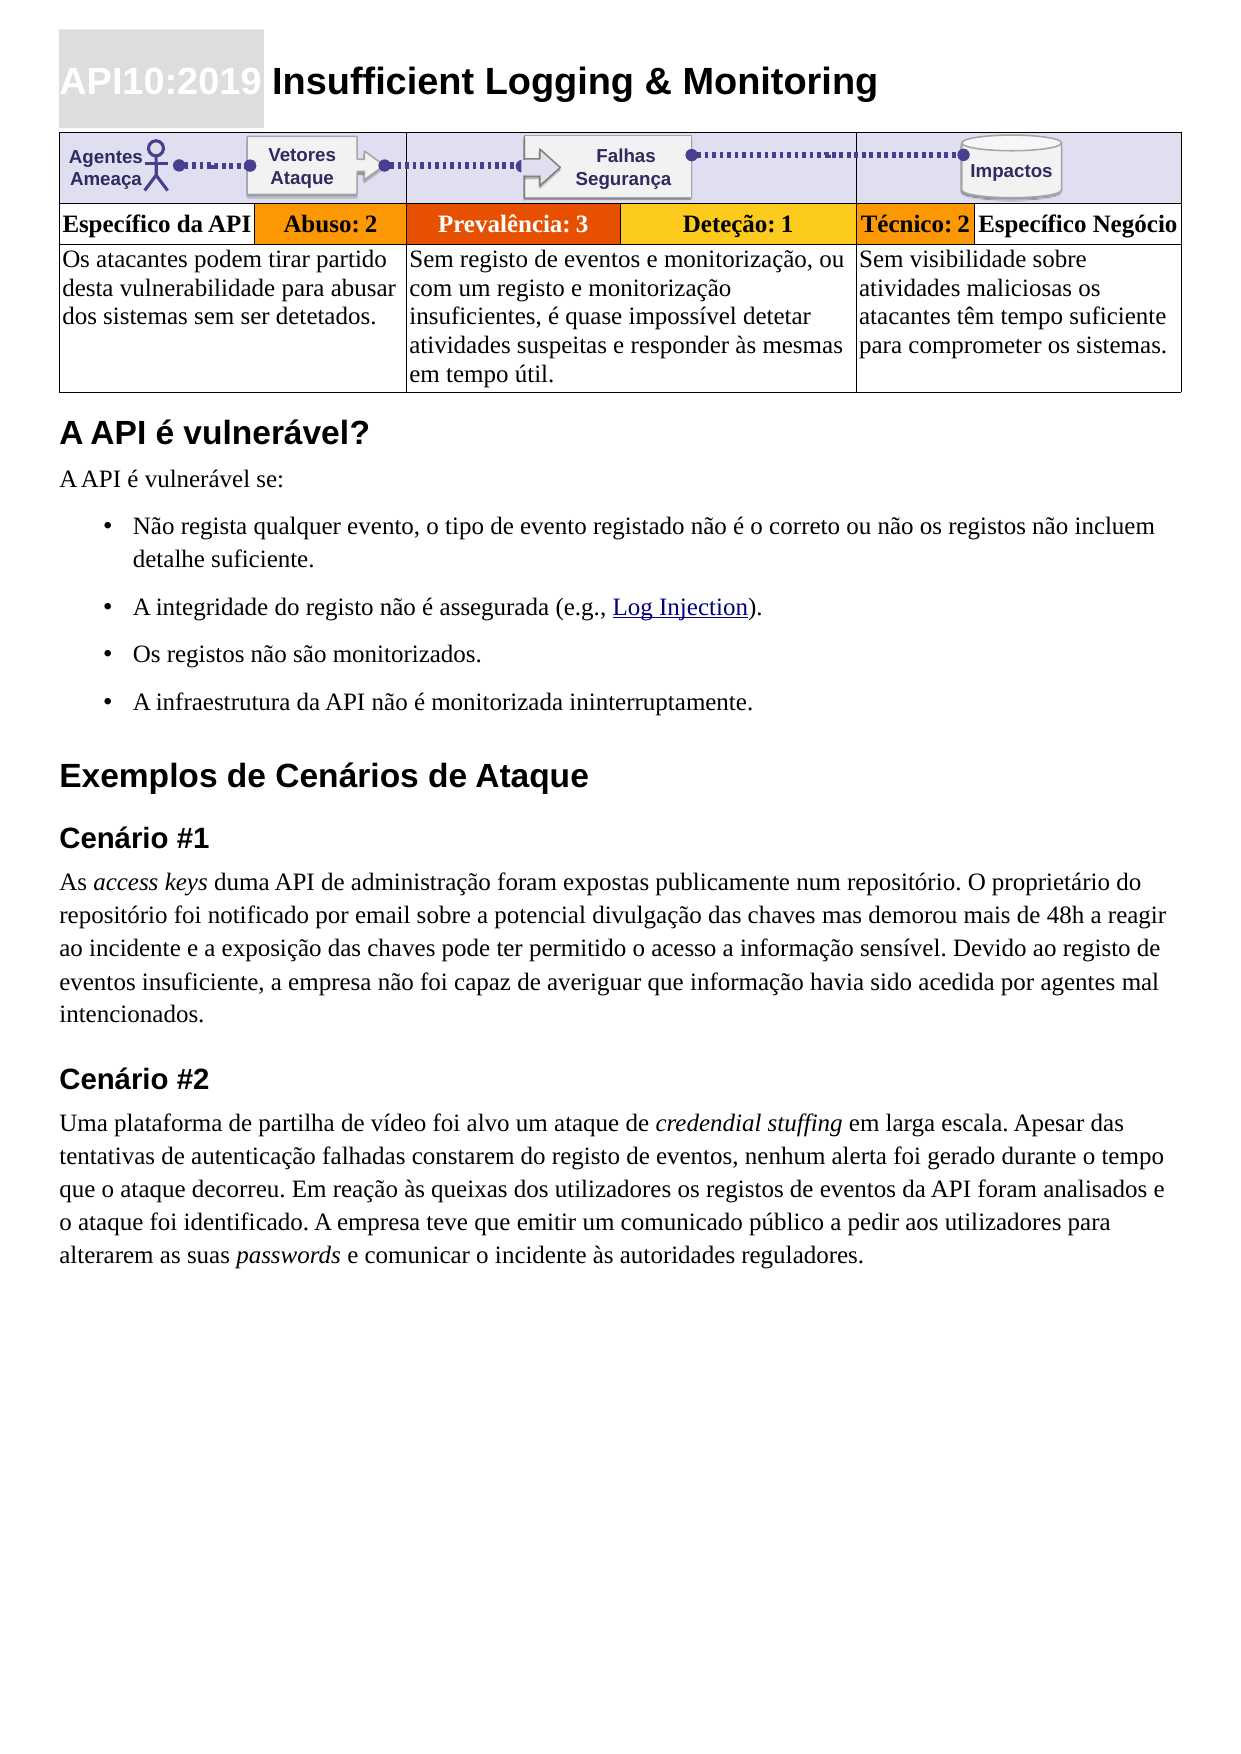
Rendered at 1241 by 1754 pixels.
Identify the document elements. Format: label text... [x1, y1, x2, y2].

list A infraestrutura da API não é monitorizada ininterruptamente. [103, 687, 1181, 716]
table_cell Específico da API [60, 204, 254, 244]
table_cell Os atacantes podem tirar partido desta vulnerabilidade para abusar dos sistemas sem ser detetados. [60, 245, 406, 392]
table_cell Sem visibilidade sobre atividades maliciosas os atacantes têm tempo suficiente para comprometer os sistemas. [857, 245, 1181, 392]
table_cell Prevalência: 3 [407, 204, 620, 244]
table_header [857, 133, 974, 203]
table_cell Sem registo de eventos e monitorização, ou com um registo e monitorização insuficientes, é quase impossível detetar atividades suspeitas e responder às mesmas em tempo útil. [407, 245, 856, 392]
table_header [254, 133, 406, 203]
table_header [60, 133, 254, 203]
table_header [974, 133, 1181, 203]
text A API é vulnerável se: [59, 464, 1181, 492]
table_header [407, 133, 620, 203]
table_cell Específico Negócio [975, 204, 1181, 244]
text Uma plataforma de partilha de vídeo foi alvo um ataque de credendial stuffing em larga escala. Apesar das tentativas de autenticação falhadas constarem do registo de eventos, nenhum alerta foi gerado durante o tempo que o ataque decorreu. Em reação às queixas dos utilizadores os registos de eventos da API foram analisados e o ataque foi identificado. A empresa teve que emitir um comunicado público a pedir aos utilizadores para alterarem as suas passwords e comunicar o incidente às autoridades reguladores. [59, 1108, 1181, 1269]
subtitle A API é vulnerável? [59, 412, 1181, 451]
subtitle Cenário #1 [59, 821, 1181, 855]
table_cell Deteção: 1 [621, 204, 856, 244]
table_cell Técnico: 2 [857, 204, 974, 244]
list Os registos não são monitorizados. [103, 639, 1181, 668]
list Não regista qualquer evento, o tipo de evento registado não é o correto ou não os registos não incluem detalhe suficiente. [103, 511, 1181, 573]
text As access keys duma API de administração foram expostas publicamente num repositório. O proprietário do repositório foi notificado por email sobre a potencial divulgação das chaves mas demorou mais de 48h a reagir ao incidente e a exposição das chaves pode ter permitido o acesso a informação sensível. Devido ao registo de eventos insuficiente, a empresa não foi capaz de averiguar que informação havia sido acedida por agentes mal intencionados. [59, 867, 1181, 1028]
subtitle Cenário #2 [59, 1062, 1181, 1096]
list A integridade do registo não é assegurada (e.g., Log Injection). [103, 592, 1181, 621]
table_cell Abuso: 2 [255, 204, 406, 244]
table_header [620, 133, 856, 203]
subtitle Exemplos de Cenários de Ataque [59, 756, 1181, 794]
